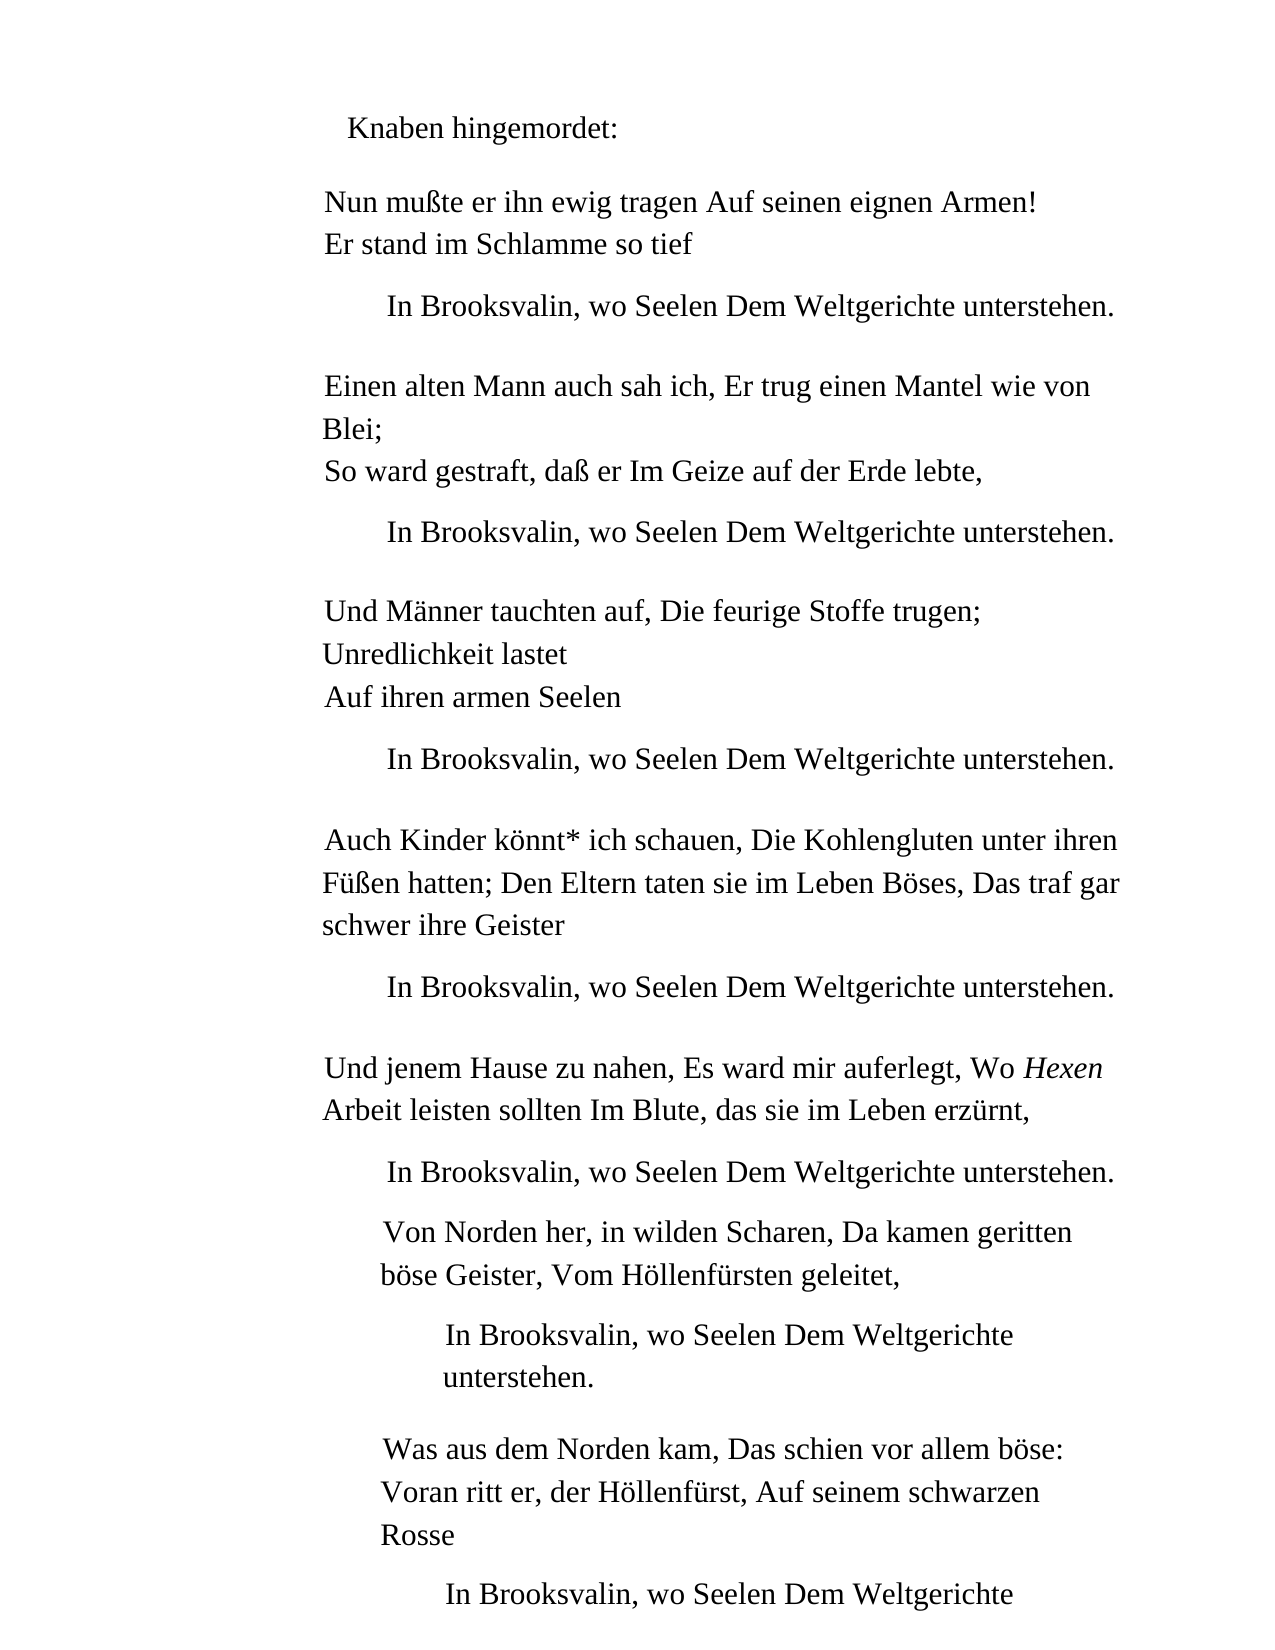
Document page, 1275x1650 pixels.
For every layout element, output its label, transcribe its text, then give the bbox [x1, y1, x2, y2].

text In Brooksvalin, wo Seelen Dem Weltgerichte unterstehen. [384, 968, 1121, 1004]
text Und jenem Hause zu nahen, Es ward mir auferlegt, Wo Hexen Arbeit leisten sollten Im Blute, das sie im Leben erzürnt, [322, 1049, 1121, 1128]
text Nun mußte er ihn ewig tragen Auf seinen eignen Armen! [322, 183, 1121, 219]
text Auch Kinder könnt* ich schauen, Die Kohlengluten unter ihren Füßen hatten; Den Eltern taten sie im Leben Böses, Das traf gar schwer ihre Geister [322, 821, 1121, 942]
text So ward gestraft, daß er Im Geize auf der Erde lebte, [322, 452, 1121, 488]
text In Brooksvalin, wo Seelen Dem Weltgerichte unterstehen. [384, 514, 1121, 549]
text Knaben hingemordet: [347, 109, 1121, 145]
text In Brooksvalin, wo Seelen Dem Weltgerichte unterstehen. [384, 1153, 1121, 1189]
text Einen alten Mann auch sah ich, Er trug einen Mantel wie von Blei; [322, 368, 1121, 446]
text In Brooksvalin, wo Seelen Dem Weltgerichte unterstehen. [443, 1317, 1121, 1394]
text Auf ihren armen Seelen [322, 679, 1121, 714]
text In Brooksvalin, wo Seelen Dem Weltgerichte unterstehen. [384, 287, 1121, 323]
text Was aus dem Norden kam, Das schien vor allem böse: Voran ritt er, der Höllenfürst, Auf seinem schwarzen Rosse [380, 1430, 1121, 1552]
text Von Norden her, in wilden Scharen, Da kamen geritten böse Geister, Vom Höllenfürsten geleitet, [380, 1213, 1121, 1292]
text Er stand im Schlamme so tief [322, 226, 1121, 262]
text In Brooksvalin, wo Seelen Dem Weltgerichte unterstehen. [384, 741, 1121, 776]
text In Brooksvalin, wo Seelen Dem Weltgerichte [443, 1575, 1121, 1611]
text Und Männer tauchten auf, Die feurige Stoffe trugen; Unredlichkeit lastet [322, 592, 1121, 671]
